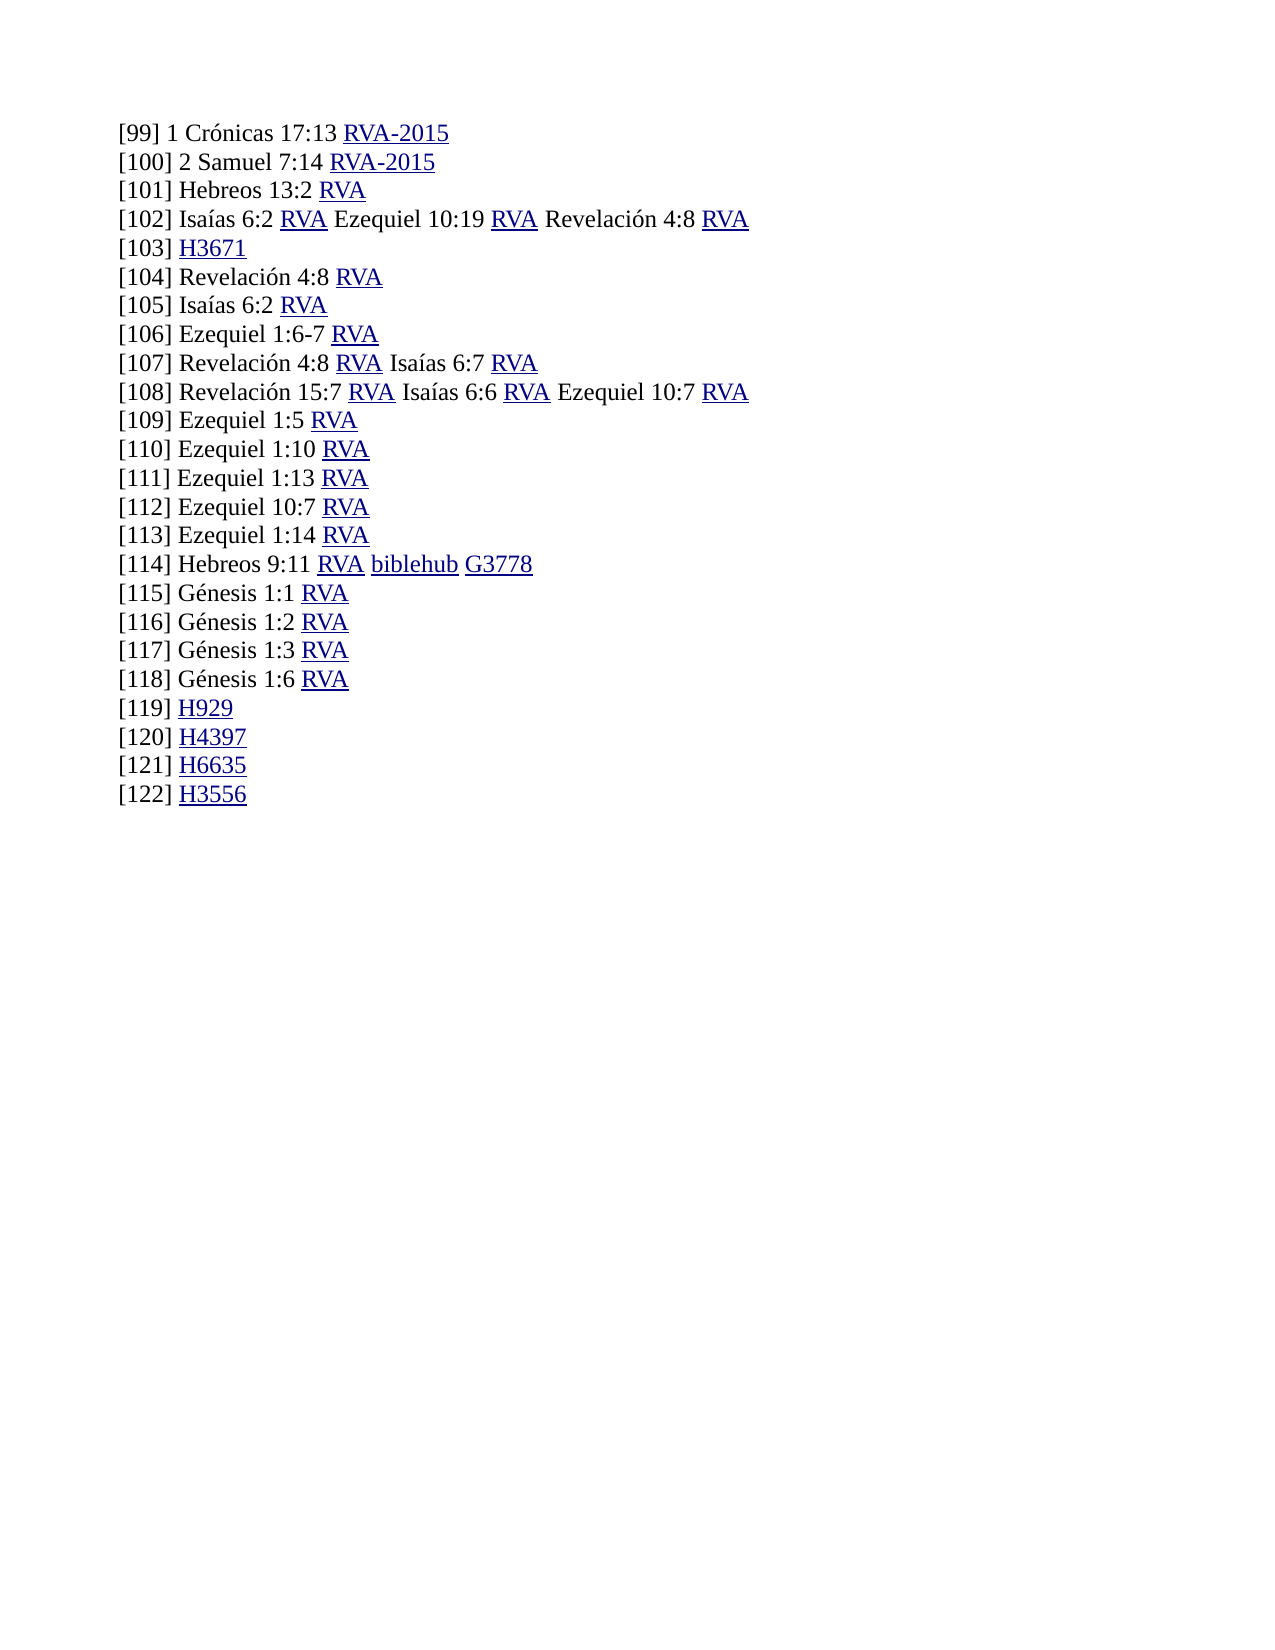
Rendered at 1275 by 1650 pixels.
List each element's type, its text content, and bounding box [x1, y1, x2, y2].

text Revelación 15:7 RVA Isaías 6:6 RVA Ezequiel 10:7 RVA [118, 377, 1157, 406]
text Revelación 4:8 RVA [118, 262, 1157, 291]
text Ezequiel 1:14 RVA [118, 521, 1157, 549]
text Revelación 4:8 RVA Isaías 6:7 RVA [118, 348, 1157, 377]
text H4397 [118, 722, 1157, 751]
text Ezequiel 1:6-7 RVA [118, 319, 1157, 348]
text H6635 [118, 751, 1157, 779]
text Ezequiel 1:5 RVA [118, 406, 1157, 434]
text Isaías 6:2 RVA [118, 291, 1157, 319]
text 2 Samuel 7:14 RVA-2015 [118, 147, 1157, 176]
text Génesis 1:6 RVA [118, 664, 1157, 693]
text H3671 [118, 233, 1157, 262]
text H929 [118, 693, 1157, 722]
text H3556 [118, 779, 1157, 808]
text Ezequiel 10:7 RVA [118, 492, 1157, 521]
text Génesis 1:2 RVA [118, 607, 1157, 636]
text Ezequiel 1:13 RVA [118, 463, 1157, 492]
text 1 Crónicas 17:13 RVA-2015 [118, 118, 1157, 147]
text Ezequiel 1:10 RVA [118, 434, 1157, 463]
text Isaías 6:2 RVA Ezequiel 10:19 RVA Revelación 4:8 RVA [118, 204, 1157, 233]
text Génesis 1:3 RVA [118, 636, 1157, 664]
text Hebreos 9:11 RVA biblehub G3778 [118, 549, 1157, 578]
text Hebreos 13:2 RVA [118, 176, 1157, 204]
text Génesis 1:1 RVA [118, 578, 1157, 607]
